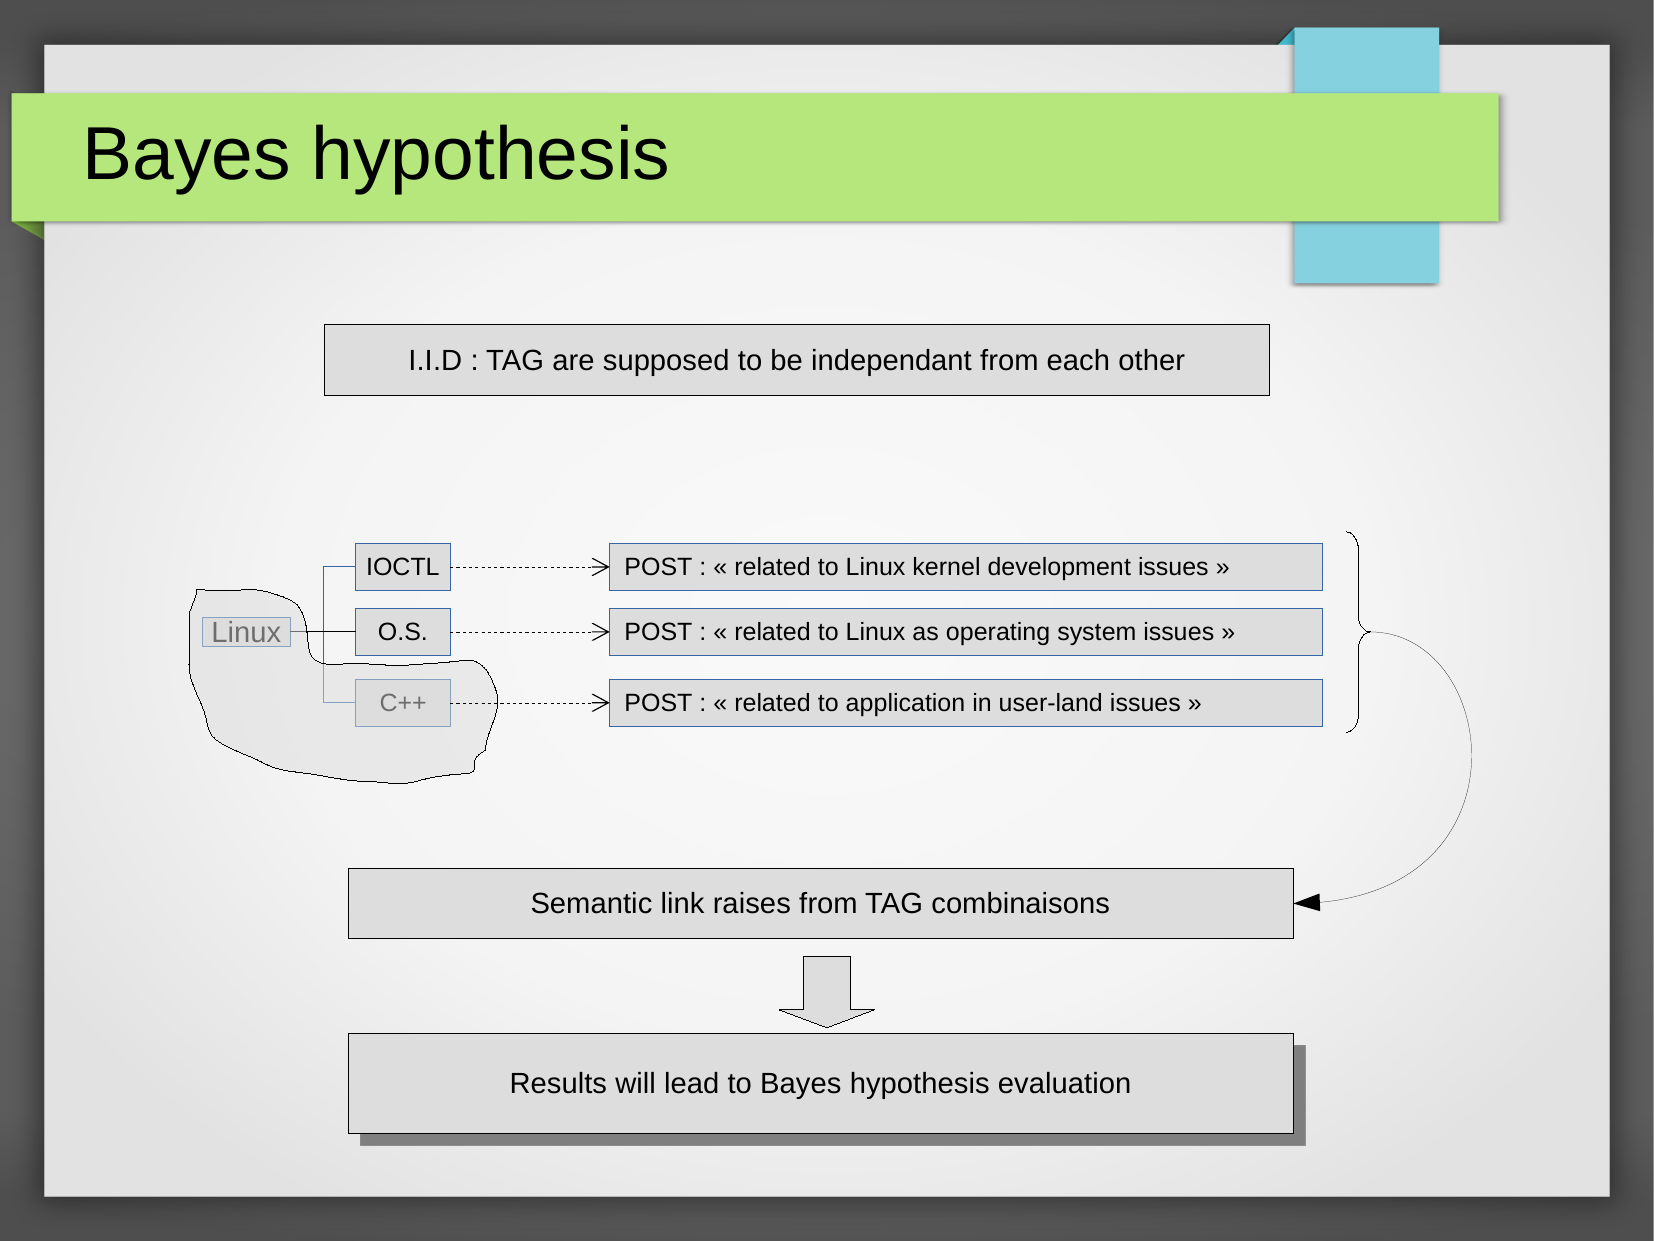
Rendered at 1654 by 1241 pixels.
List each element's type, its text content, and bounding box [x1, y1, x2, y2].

text_box [188, 589, 498, 784]
text_box O.S. [355, 608, 451, 656]
text_box [779, 956, 875, 1028]
text_box Results will lead to Bayes hypothesis evaluation [348, 1033, 1294, 1134]
text_box POST : « related to application in user-land issues » [609, 679, 1323, 727]
text_box POST : « related to Linux as operating system issues » [609, 608, 1323, 656]
text_box Semantic link raises from TAG combinaisons [348, 868, 1294, 939]
title Bayes hypothesis [82, 94, 1264, 213]
text_box POST : « related to Linux kernel development issues » [609, 543, 1323, 591]
text_box IOCTL [355, 543, 451, 591]
picture [0, 0, 1654, 1241]
text_box I.I.D : TAG are supposed to be independant from each other [324, 324, 1270, 396]
